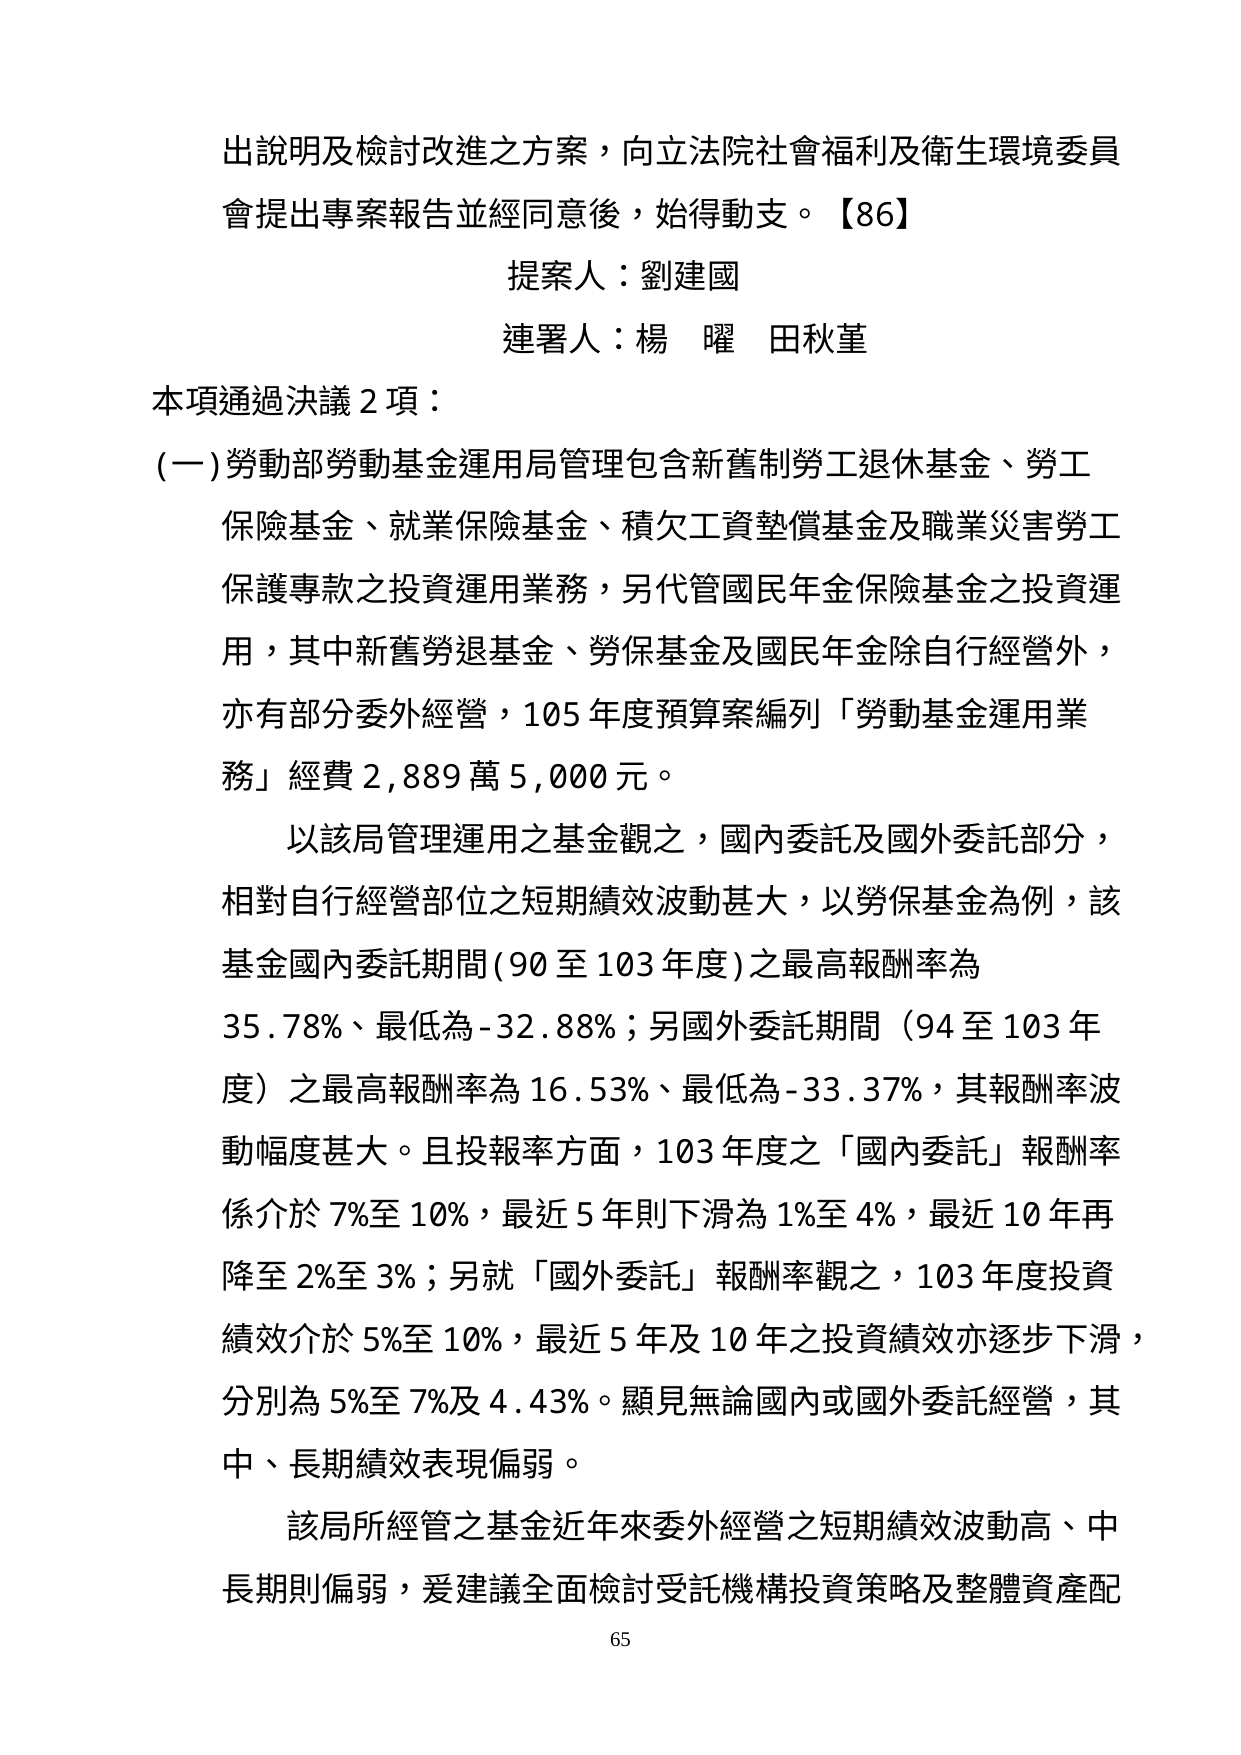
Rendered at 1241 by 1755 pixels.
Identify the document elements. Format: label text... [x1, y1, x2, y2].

text 以該局管理運用之基金觀之，國內委託及國外委託部分，相對自行經營部位之短期績效波動甚大，以勞保基金為例，該基金國內委託期間(90至103年度)之最高報酬率為35.78%、最低為-32.88%；另國外委託期間（94至103年度）之最高報酬率為16.53%、最低為-33.37%，其報酬率波動幅度甚大。且投報率方面，103年度之「國內委託」報酬率係介於7%至10%，最近5年則下滑為1%至4%，最近10年再降至2%至3%；另就「國外委託」報酬率觀之，103年度投資績效介於5%至10%，最近5年及10年之投資績效亦逐步下滑，分別為5%至7%及4.43%。顯見無論國內或國外委託經營，其中、長期績效表現偏弱。 [221, 795, 1122, 1483]
text 連署人：楊 曜 田秋堇 [118, 295, 1122, 358]
text 出說明及檢討改進之方案，向立法院社會福利及衛生環境委員會提出專案報告並經同意後，始得動支。【86】 [221, 108, 1122, 233]
text (一)勞動部勞動基金運用局管理包含新舊制勞工退休基金、勞工保險基金、就業保險基金、積欠工資墊償基金及職業災害勞工保護專款之投資運用業務，另代管國民年金保險基金之投資運用，其中新舊勞退基金、勞保基金及國民年金除自行經營外，亦有部分委外經營，105年度預算案編列「勞動基金運用業務」經費2,889萬5,000元。 [151, 420, 1122, 795]
text 本項通過決議2項： [118, 358, 1122, 420]
text 該局所經管之基金近年來委外經營之短期績效波動高、中長期則偏弱，爰建議全面檢討受託機構投資策略及整體資產配 [221, 1483, 1122, 1608]
text 提案人：劉建國 [118, 233, 1122, 295]
